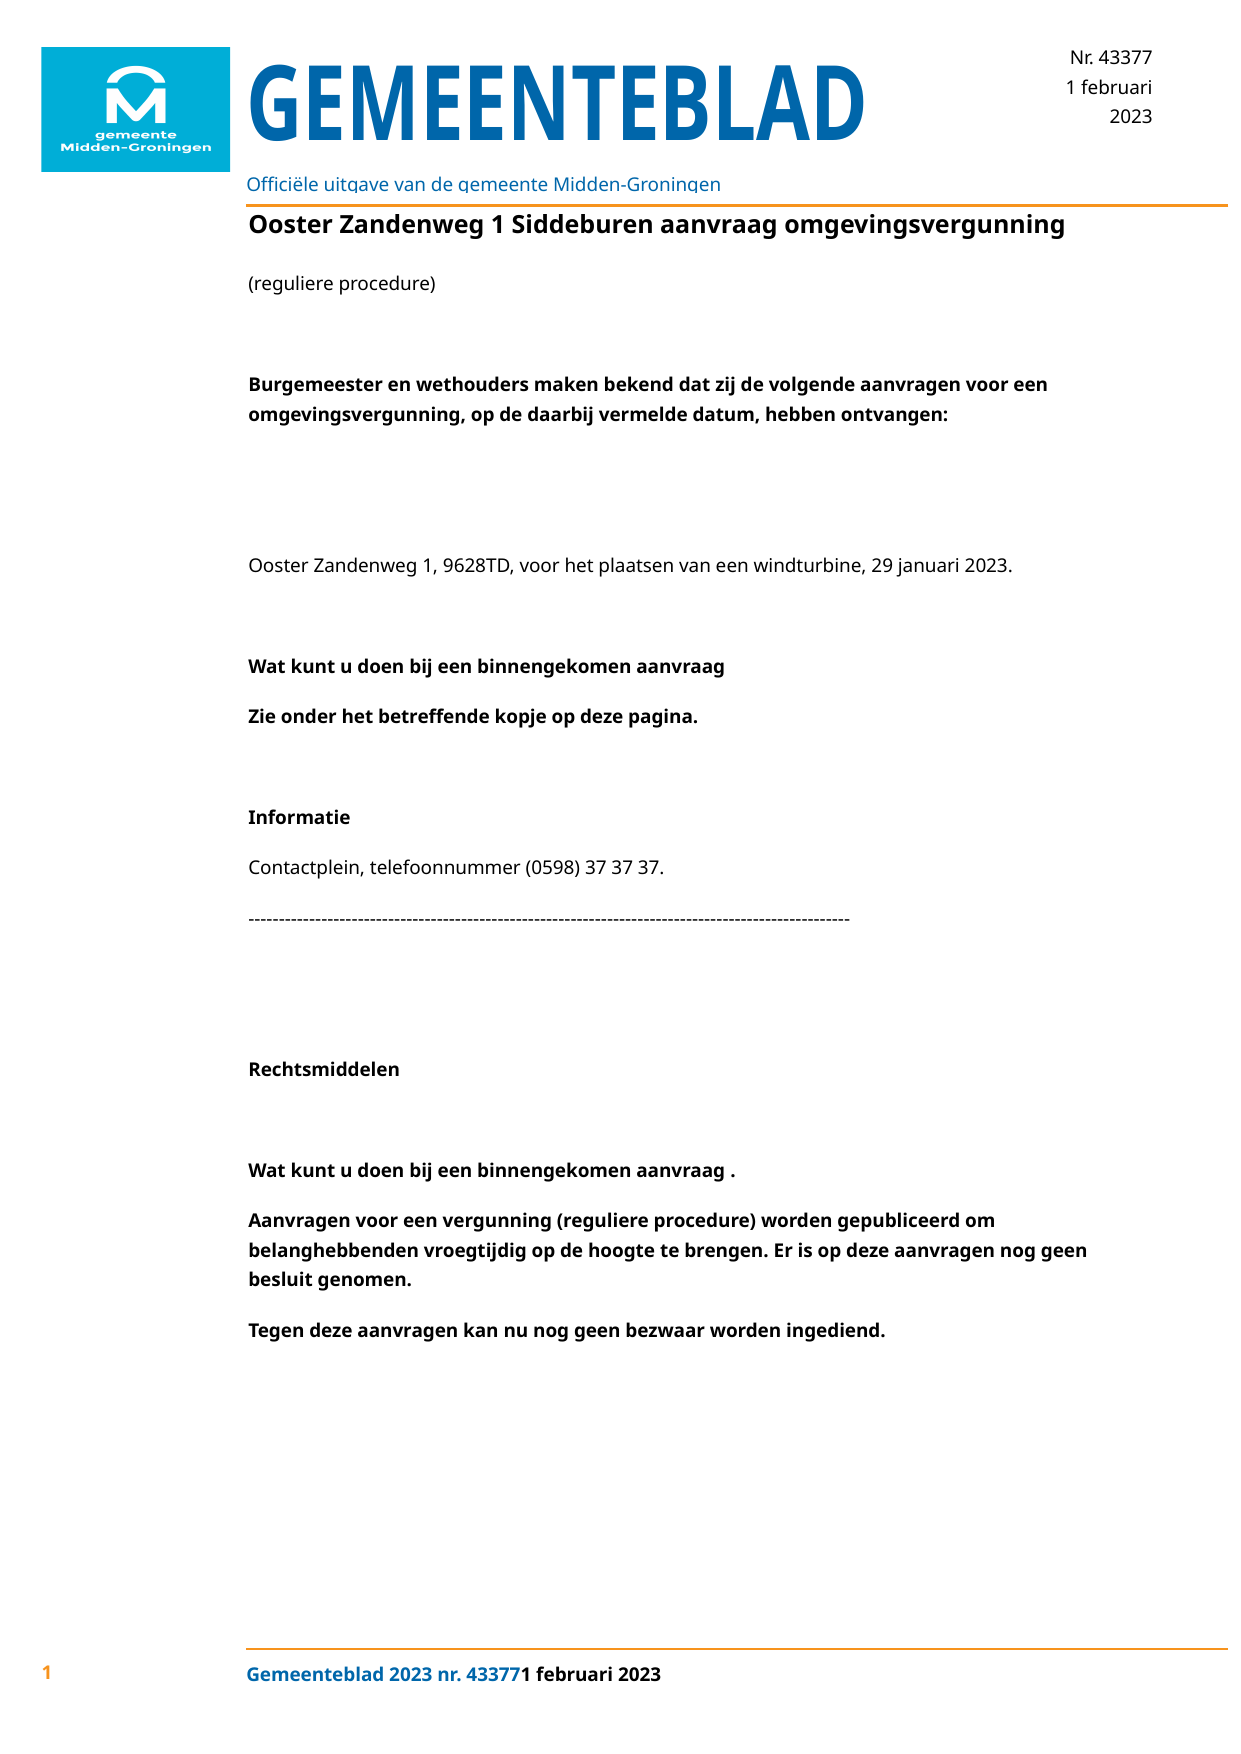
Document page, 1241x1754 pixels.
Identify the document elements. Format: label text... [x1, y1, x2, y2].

text Contactplein, telefoonnummer (0598) 37 37 37. [248, 854, 1152, 880]
text (reguliere procedure) [248, 270, 1152, 296]
text Burgemeester en wethouders maken bekend dat zij de volgende aanvragen voor een omgevingsvergunning, op de daarbij vermelde datum, hebben ontvangen: [248, 371, 1152, 426]
text Rechtsmiddelen [248, 1056, 1152, 1082]
text Wat kunt u doen bij een binnengekomen aanvraag . [248, 1157, 1152, 1183]
text Informatie [248, 804, 1152, 830]
text Zie onder het betreffende kopje op deze pagina. [248, 703, 1152, 729]
text Aanvragen voor een vergunning (reguliere procedure) worden gepubliceerd om belanghebbenden vroegtijdig op de hoogte te brengen. Er is op deze aanvragen nog geen besluit genomen. [248, 1207, 1152, 1292]
picture [108, 66, 164, 82]
text Ooster Zandenweg 1 Siddeburen aanvraag omgevingsvergunning [248, 207, 1152, 241]
picture [184, 146, 190, 153]
text Wat kunt u doen bij een binnengekomen aanvraag [248, 653, 1152, 678]
text Tegen deze aanvragen kan nu nog geen bezwaar worden ingediend. [248, 1317, 1152, 1343]
text --------------------------------------------------------------------------------------------------- [248, 905, 1152, 931]
text Ooster Zandenweg 1, 9628TD, voor het plaatsen van een windturbine, 29 januari 2023. [248, 552, 1152, 578]
picture [107, 89, 165, 122]
